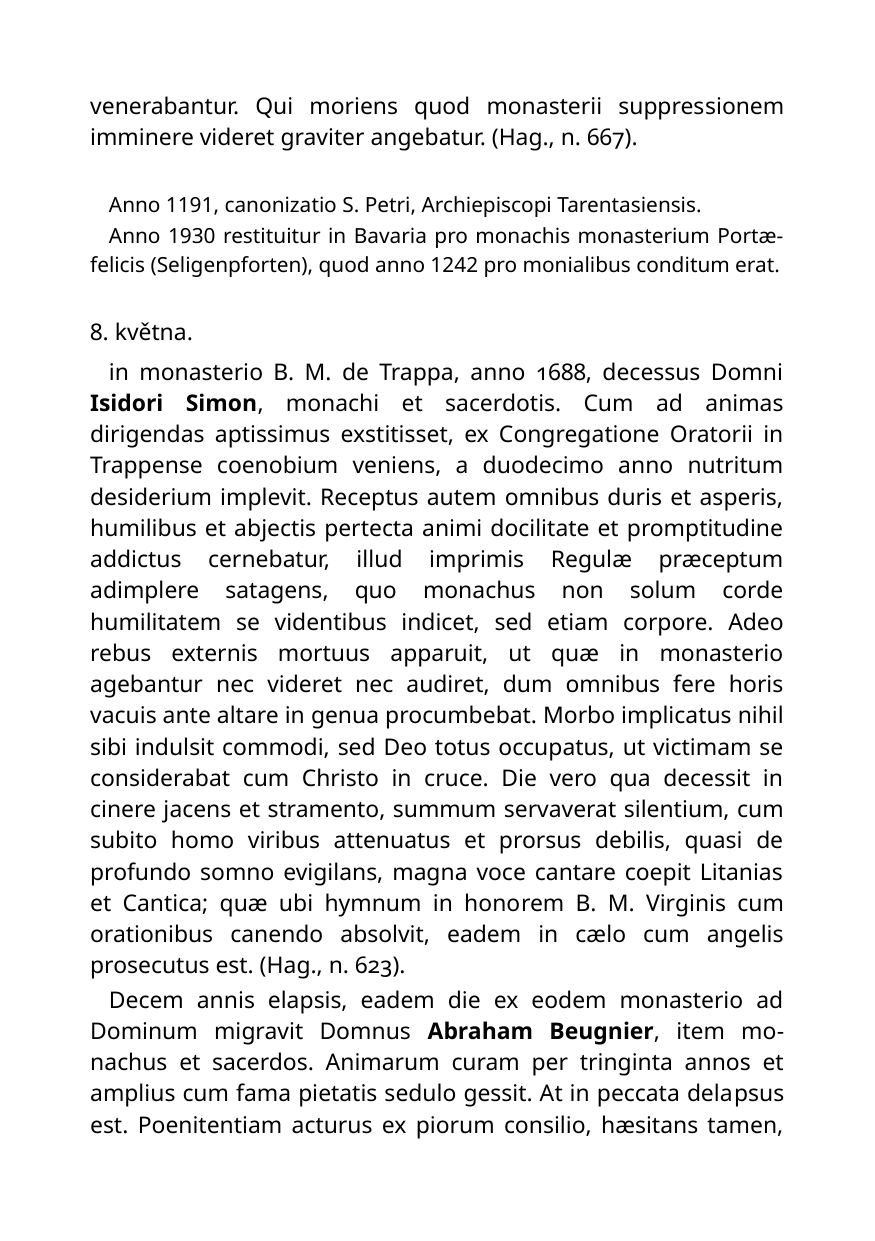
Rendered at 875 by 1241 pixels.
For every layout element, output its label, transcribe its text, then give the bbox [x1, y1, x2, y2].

text Decem annis elapsis, eadem die ex eodem monasterio ad Dominum migravit Domnus Abraham Beugnier, item mo­nachus et sacerdos. Animarum curam per tringinta annos et amplius cum fama pietatis sedulo gessit. At in peccata dela­psus est. Poenitentiam acturus ex piorum consilio, hæsitans tamen, [90, 984, 784, 1140]
text in monasterio B. M. de Trappa, anno 1688, decessus Domni Isidori Simon, monachi et sacerdotis. Cum ad animas dirigendas aptissimus exstitisset, ex Congregatione Oratorii in Trappense coenobium veniens, a duodecimo anno nutritum desiderium implevit. Receptus autem omnibus duris et asperis, humilibus et abjectis pertecta animi docilitate et promptitudine addictus cernebatur, illud imprimis Regulæ præceptum adimplere satagens, quo monachus non solum corde humilitatem se videntibus indicet, sed etiam corpore. Adeo rebus externis mortuus apparuit, ut quæ in monasterio agebantur nec videret nec audiret, dum omnibus fere horis vacuis ante altare in genua procumbebat. Morbo implicatus nihil sibi indulsit commodi, sed Deo totus occupatus, ut victimam se considerabat cum Christo in cruce. Die vero qua decessit in cinere jacens et stramento, summum servaverat silentium, cum subito homo viribus attenuatus et prorsus debilis, quasi de profundo somno evigilans, magna voce cantare coepit Litanias et Cantica; quæ ubi hymnum in hono­rem B. M. Virginis cum orationibus canendo absolvit, eadem in cælo cum angelis prosecutus est. (Hag., n. 623). [90, 356, 784, 981]
text Anno 1930 restituitur in Bavaria pro monachis monasterium Portæ-felicis (Seligenpforten), quod anno 1242 pro monialibus conditum erat. [90, 221, 784, 278]
text Anno 1191, canonizatio S. Petri, Archiepiscopi Tarentasiensis. [90, 190, 784, 218]
text 8. května. [90, 315, 784, 347]
text venerabantur. Qui moriens quod monasterii suppres­sionem imminere videret graviter angebatur. (Hag., n. 667). [90, 90, 784, 152]
